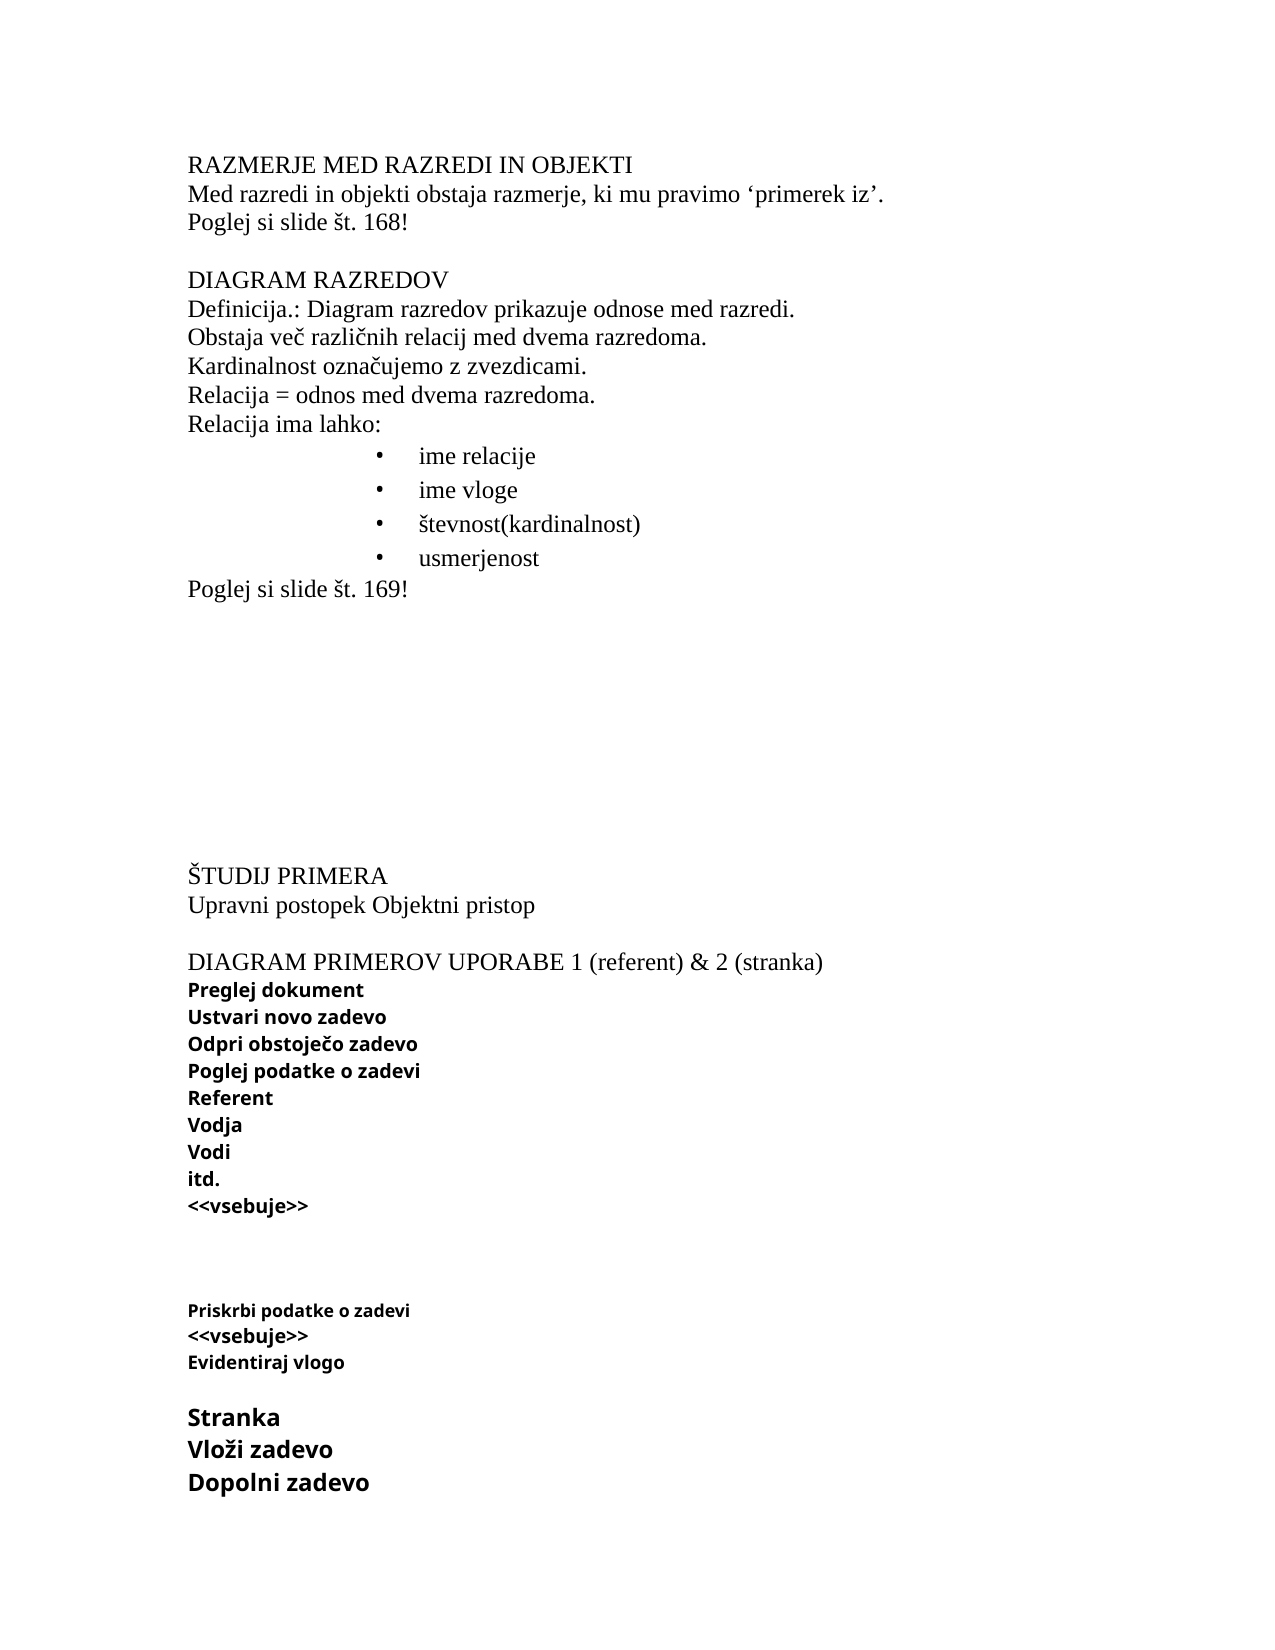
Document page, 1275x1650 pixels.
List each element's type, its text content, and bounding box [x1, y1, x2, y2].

text Evidentiraj vlogo [187, 1350, 1088, 1375]
text <<vsebuje>> [187, 1323, 1088, 1350]
text Ustvari novo zadevo [187, 1003, 1088, 1030]
text Priskrbi podatke o zadevi [187, 1298, 1088, 1323]
text Stranka [187, 1401, 1088, 1433]
text Obstaja več različnih relacij med dvema razredoma. [187, 322, 1088, 351]
text Odpri obstoječo zadevo [187, 1030, 1088, 1057]
list ime vloge [375, 472, 1088, 506]
list števnost(kardinalnost) [375, 506, 1088, 540]
text Definicija.: Diagram razredov prikazuje odnose med razredi. [187, 294, 1088, 322]
text Preglej dokument [187, 976, 1088, 1003]
text Poglej podatke o zadevi [187, 1057, 1088, 1084]
text itd. [187, 1165, 1088, 1192]
text Poglej si slide št. 169! [187, 574, 1088, 602]
text Relacija = odnos med dvema razredoma. [187, 380, 1088, 409]
list usmerjenost [375, 540, 1088, 574]
text Vodja [187, 1111, 1088, 1138]
text Relacija ima lahko: [187, 409, 1088, 437]
list ime relacije [375, 437, 1088, 472]
text Upravni postopek Objektni pristop [187, 890, 1088, 919]
text ŠTUDIJ PRIMERA [187, 861, 1088, 890]
text Med razredi in objekti obstaja razmerje, ki mu pravimo ‘primerek iz’. [187, 179, 1088, 207]
text Dopolni zadevo [187, 1466, 1088, 1498]
text RAZMERJE MED RAZREDI IN OBJEKTI [187, 150, 1088, 179]
text Poglej si slide št. 168! [187, 207, 1088, 236]
text Referent [187, 1084, 1088, 1111]
text DIAGRAM PRIMEROV UPORABE 1 (referent) & 2 (stranka) [187, 947, 1088, 976]
text <<vsebuje>> [187, 1192, 1088, 1219]
text Vloži zadevo [187, 1433, 1088, 1466]
text Vodi [187, 1138, 1088, 1165]
text DIAGRAM RAZREDOV [187, 265, 1088, 294]
text Kardinalnost označujemo z zvezdicami. [187, 351, 1088, 380]
